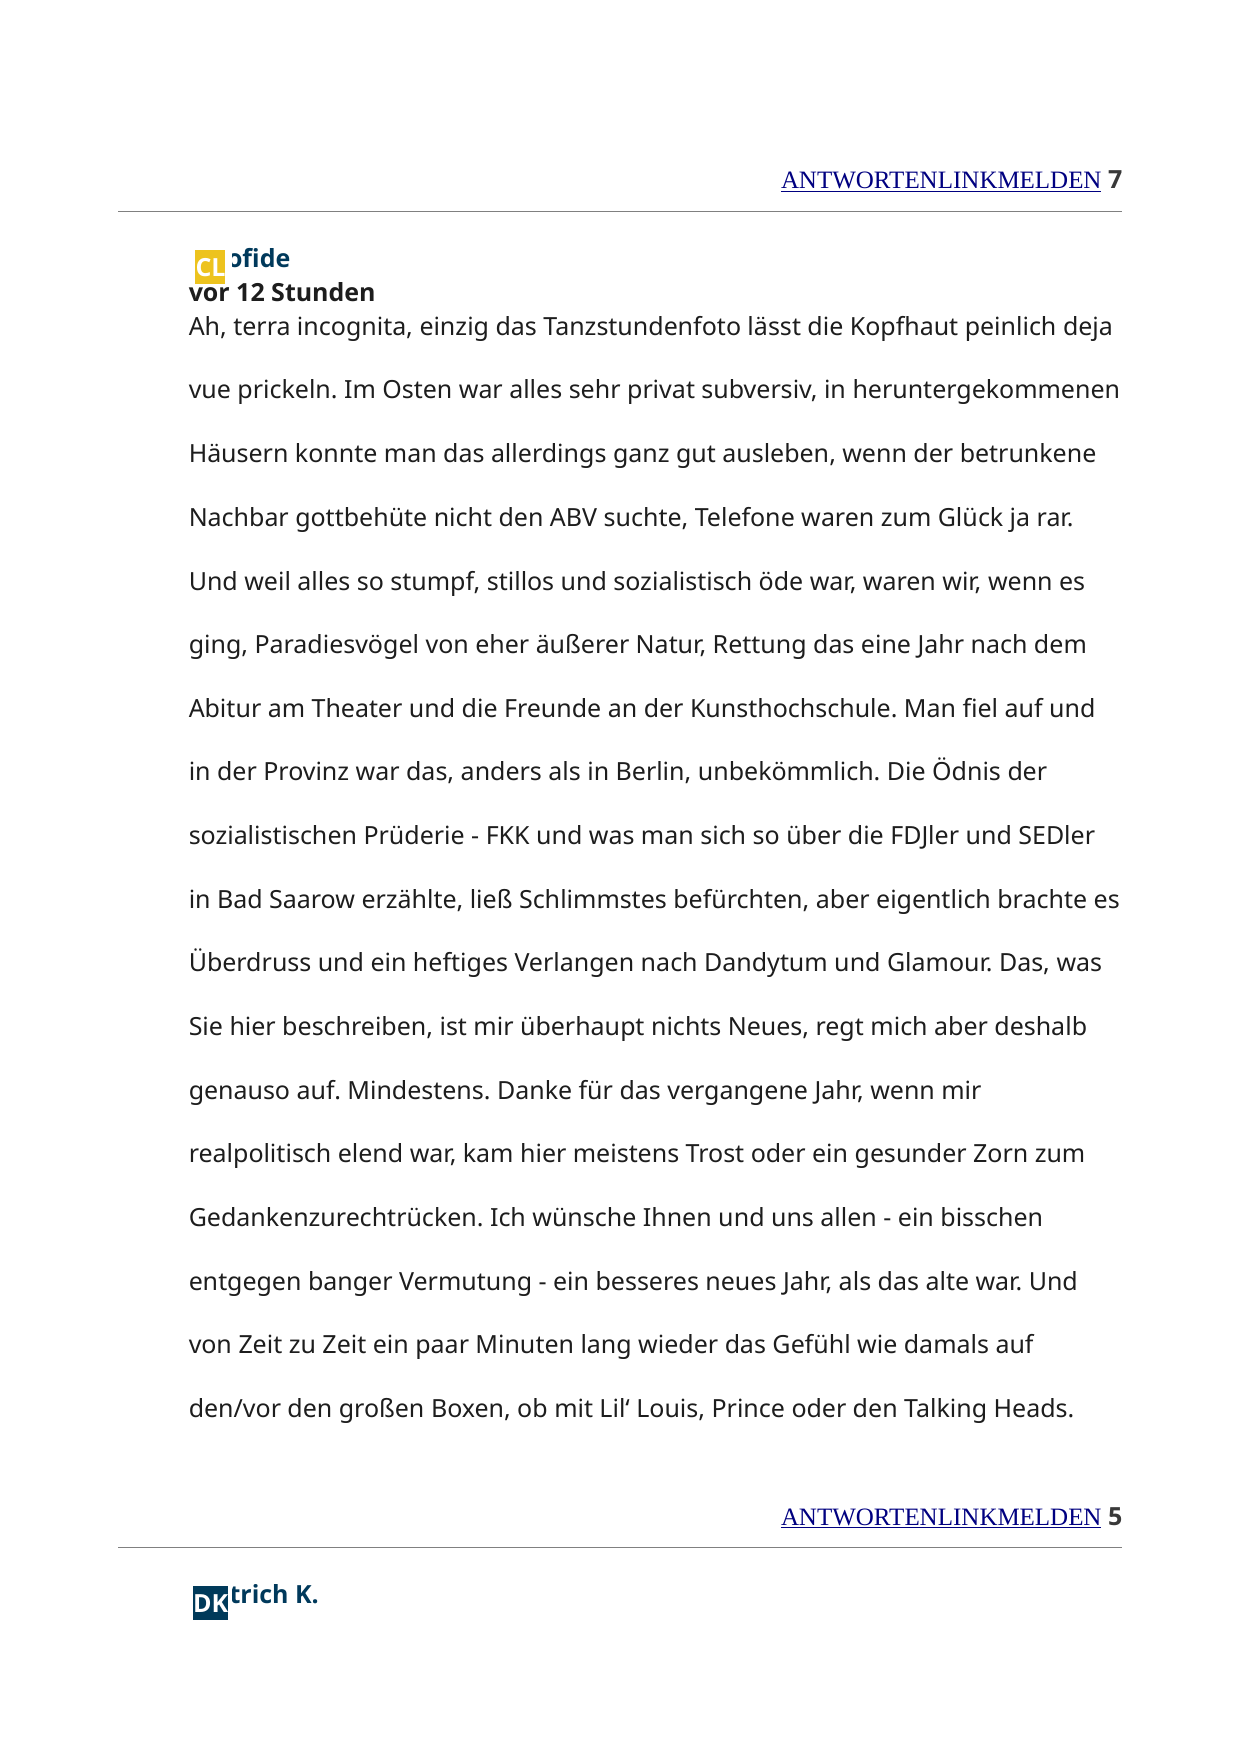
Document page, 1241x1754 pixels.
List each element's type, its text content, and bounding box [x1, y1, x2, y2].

text Cleofide [232, 240, 1122, 274]
text ANTWORTENLINKMELDEN 7 [188, 118, 1122, 196]
text Ah, terra incognita, einzig das Tanzstundenfoto lässt die Kopfhaut peinlich deja vue prickeln. Im Osten war alles sehr privat subversiv, in heruntergekommenen Häusern konnte man das allerdings ganz gut ausleben, wenn der betrunkene Nachbar gottbehüte nicht den ABV suchte, Telefone waren zum Glück ja rar. Und weil alles so stumpf, stillos und sozialistisch öde war, waren wir, wenn es ging, Paradiesvögel von eher äußerer Natur, Rettung das eine Jahr nach dem Abitur am Theater und die Freunde an der Kunsthochschule. Man fiel auf und in der Provinz war das, anders als in Berlin, unbekömmlich. Die Ödnis der sozialistischen Prüderie - FKK und was man sich so über die FDJler und SEDler in Bad Saarow erzählte, ließ Schlimmstes befürchten, aber eigentlich brachte es Überdruss und ein heftiges Verlangen nach Dandytum und Glamour. Das, was Sie hier beschreiben, ist mir überhaupt nichts Neues, regt mich aber deshalb genauso auf. Mindestens. Danke für das vergangene Jahr, wenn mir realpolitisch elend war, kam hier meistens Trost oder ein gesunder Zorn zum Gedankenzurechtrücken. Ich wünsche Ihnen und uns allen - ein bisschen entgegen banger Vermutung - ein besseres neues Jahr, als das alte war. Und von Zeit zu Zeit ein paar Minuten lang wieder das Gefühl wie damals auf den/vor den großen Boxen, ob mit Lil‘ Louis, Prince oder den Talking Heads. [188, 308, 1122, 1424]
text DK [188, 1576, 232, 1620]
text ANTWORTENLINKMELDEN 5 [188, 1454, 1122, 1532]
text CL [188, 240, 232, 284]
text Dietrich K. [232, 1576, 1122, 1611]
text vor 12 Stunden [188, 274, 1122, 308]
